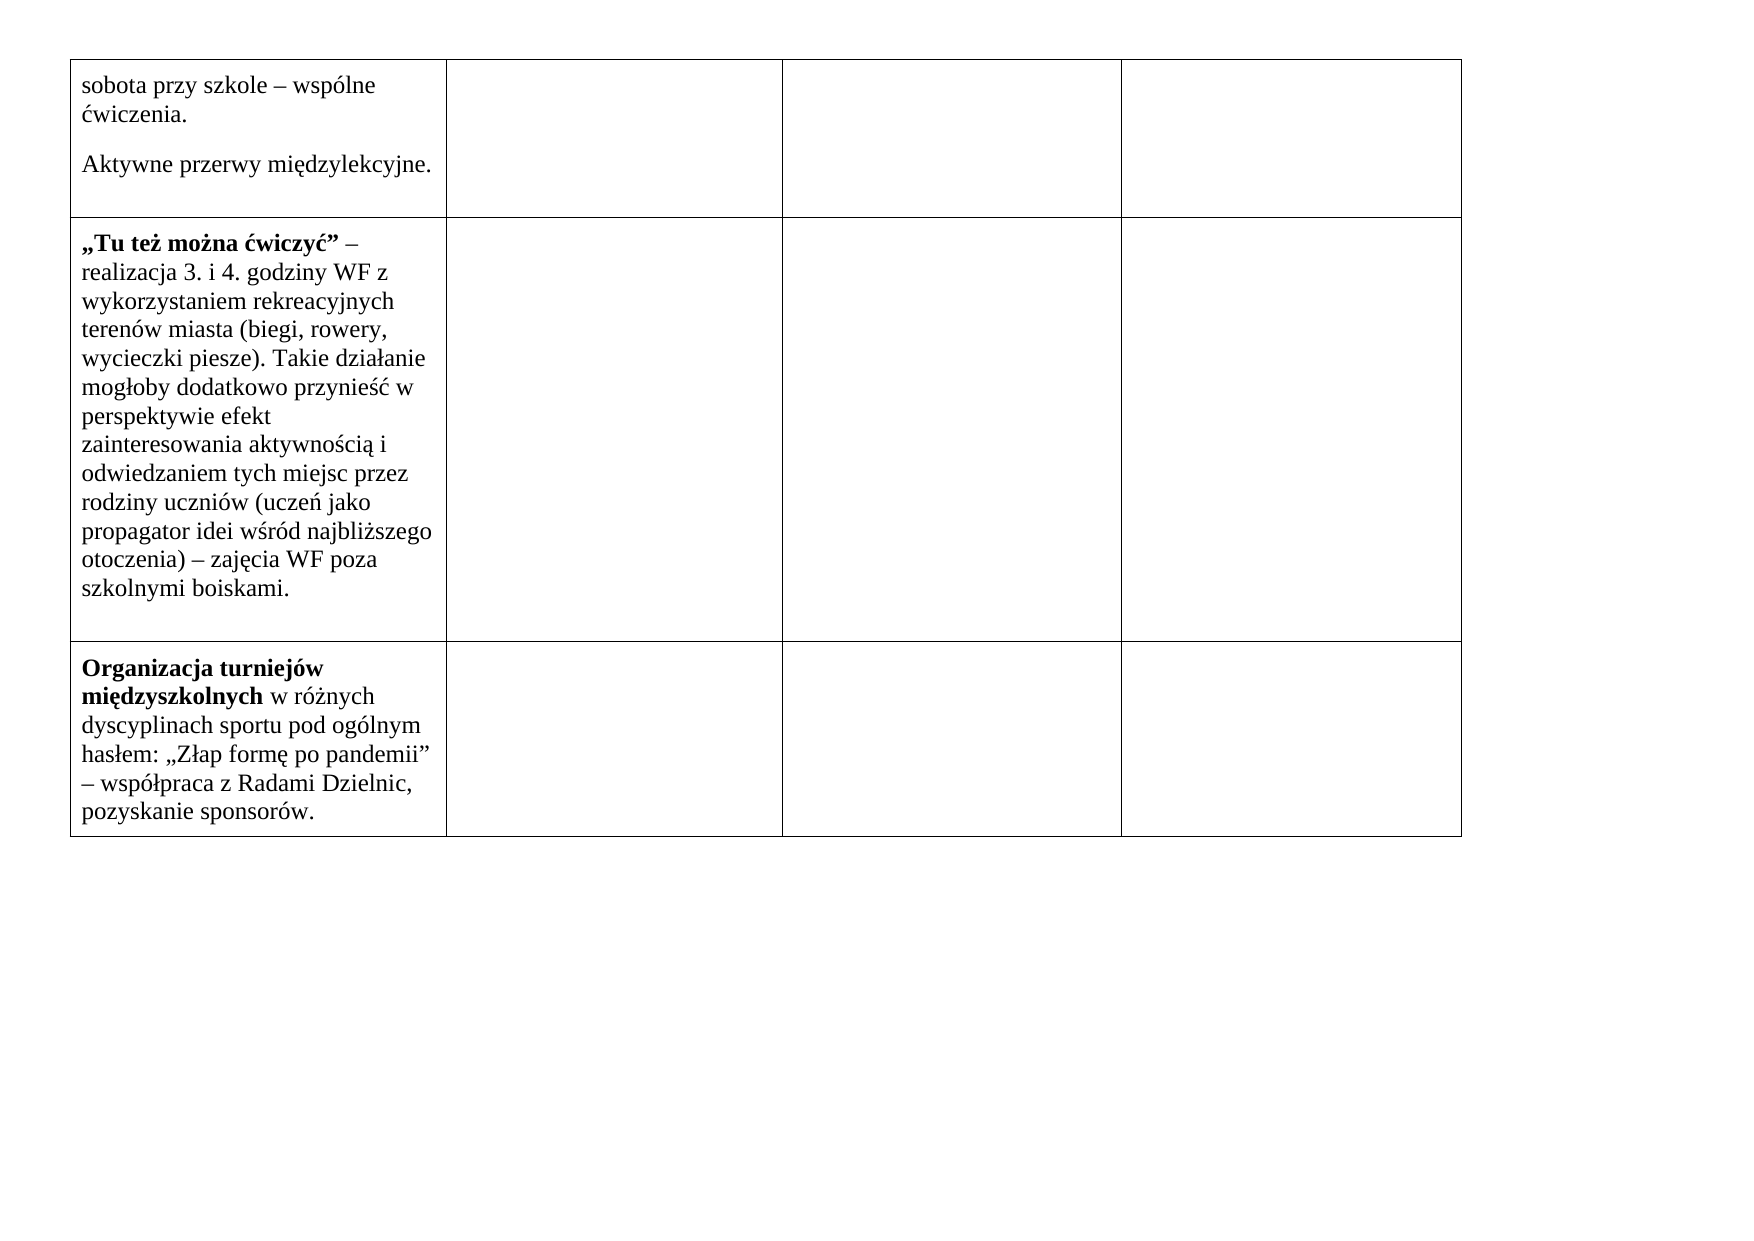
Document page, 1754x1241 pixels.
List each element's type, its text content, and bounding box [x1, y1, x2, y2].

table_cell „Tu też można ćwiczyć” – realizacja 3. i 4. godziny WF z wykorzystaniem rekreacyjnych terenów miasta (biegi, rowery, wycieczki piesze). Takie działanie mogłoby dodatkowo przynieść w perspektywie efekt zainteresowania aktywnością i odwiedzaniem tych miejsc przez rodziny uczniów (uczeń jako propagator idei wśród najbliższego otoczenia) – zajęcia WF poza szkolnymi boiskami. [71, 218, 446, 641]
table_cell [447, 218, 782, 641]
table_cell [447, 642, 782, 836]
table_cell [1122, 218, 1461, 641]
table_cell [1122, 60, 1461, 217]
table_cell [783, 218, 1121, 641]
table_cell [1122, 642, 1461, 836]
table_cell Organizacja turniejów międzyszkolnych w różnych dyscyplinach sportu pod ogólnym hasłem: „Złap formę po pandemii” – współpraca z Radami Dzielnic, pozyskanie sponsorów. [71, 642, 446, 836]
table_cell [783, 60, 1121, 217]
table_cell [783, 642, 1121, 836]
table_cell [447, 60, 782, 217]
table_cell sobota przy szkole – wspólne ćwiczenia. Aktywne przerwy międzylekcyjne. [71, 60, 446, 217]
